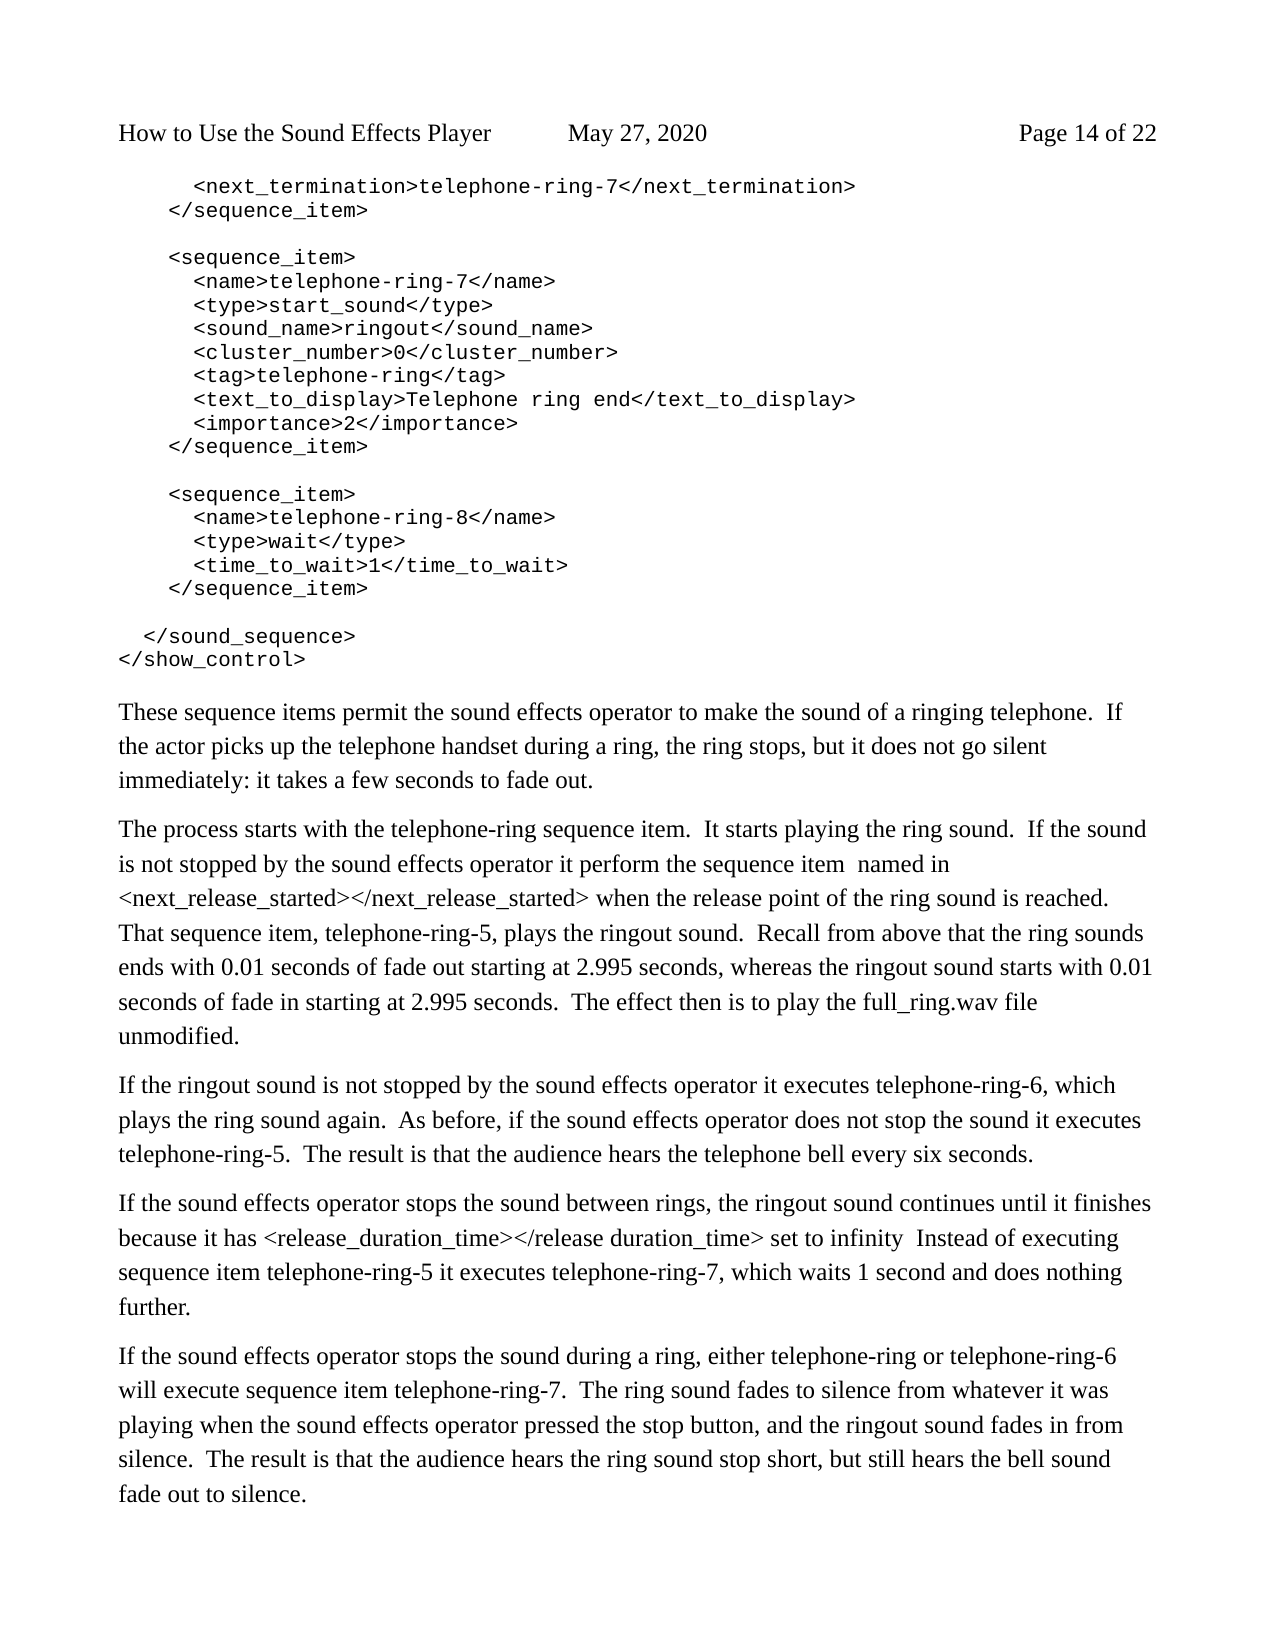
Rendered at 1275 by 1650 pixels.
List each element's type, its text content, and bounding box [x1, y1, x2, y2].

text <time_to_wait>1</time_to_wait> [118, 555, 1157, 578]
text <importance>2</importance> [118, 413, 1157, 436]
text The process starts with the telephone-ring sequence item. It starts playing the ring sound. If the sound is not stopped by the sound effects operator it perform the sequence item named in <next_release_started></next_release_started> when the release point of the ring sound is reached. That sequence item, telephone-ring-5, plays the ringout sound. Recall from above that the ring sounds ends with 0.01 seconds of fade out starting at 2.995 seconds, whereas the ringout sound starts with 0.01 seconds of fade in starting at 2.995 seconds. The effect then is to play the full_ring.wav file unmodified. [118, 814, 1157, 1050]
text <name>telephone-ring-7</name> [118, 271, 1157, 294]
text <text_to_display>Telephone ring end</text_to_display> [118, 389, 1157, 413]
text </sound_sequence> [118, 626, 1157, 649]
text <sequence_item> [118, 247, 1157, 271]
text <type>start_sound</type> [118, 294, 1157, 318]
text <cluster_number>0</cluster_number> [118, 342, 1157, 366]
text <name>telephone-ring-8</name> [118, 507, 1157, 531]
text </sequence_item> [118, 436, 1157, 460]
text <next_termination>telephone-ring-7</next_termination> [118, 176, 1157, 200]
text If the sound effects operator stops the sound during a ring, either telephone-ring or telephone-ring-6 will execute sequence item telephone-ring-7. The ring sound fades to silence from whatever it was playing when the sound effects operator pressed the stop button, and the ringout sound fades in from silence. The result is that the audience hears the ring sound stop short, but still hears the bell sound fade out to silence. [118, 1341, 1157, 1508]
text <sequence_item> [118, 484, 1157, 507]
text <type>wait</type> [118, 531, 1157, 555]
text </sequence_item> [118, 578, 1157, 602]
text If the ringout sound is not stopped by the sound effects operator it executes telephone-ring-6, which plays the ring sound again. As before, if the sound effects operator does not stop the sound it executes telephone-ring-5. The result is that the audience hears the telephone bell every six seconds. [118, 1071, 1157, 1168]
text <sound_name>ringout</sound_name> [118, 318, 1157, 342]
text </show_control> [118, 649, 1157, 673]
text These sequence items permit the sound effects operator to make the sound of a ringing telephone. If the actor picks up the telephone handset during a ring, the ring stops, but it does not go silent immediately: it takes a few seconds to fade out. [118, 697, 1157, 794]
text <tag>telephone-ring</tag> [118, 366, 1157, 389]
text If the sound effects operator stops the sound between rings, the ringout sound continues until it finishes because it has <release_duration_time></release duration_time> set to infinity Instead of executing sequence item telephone-ring-5 it executes telephone-ring-7, which waits 1 second and does nothing further. [118, 1188, 1157, 1321]
text </sequence_item> [118, 200, 1157, 224]
